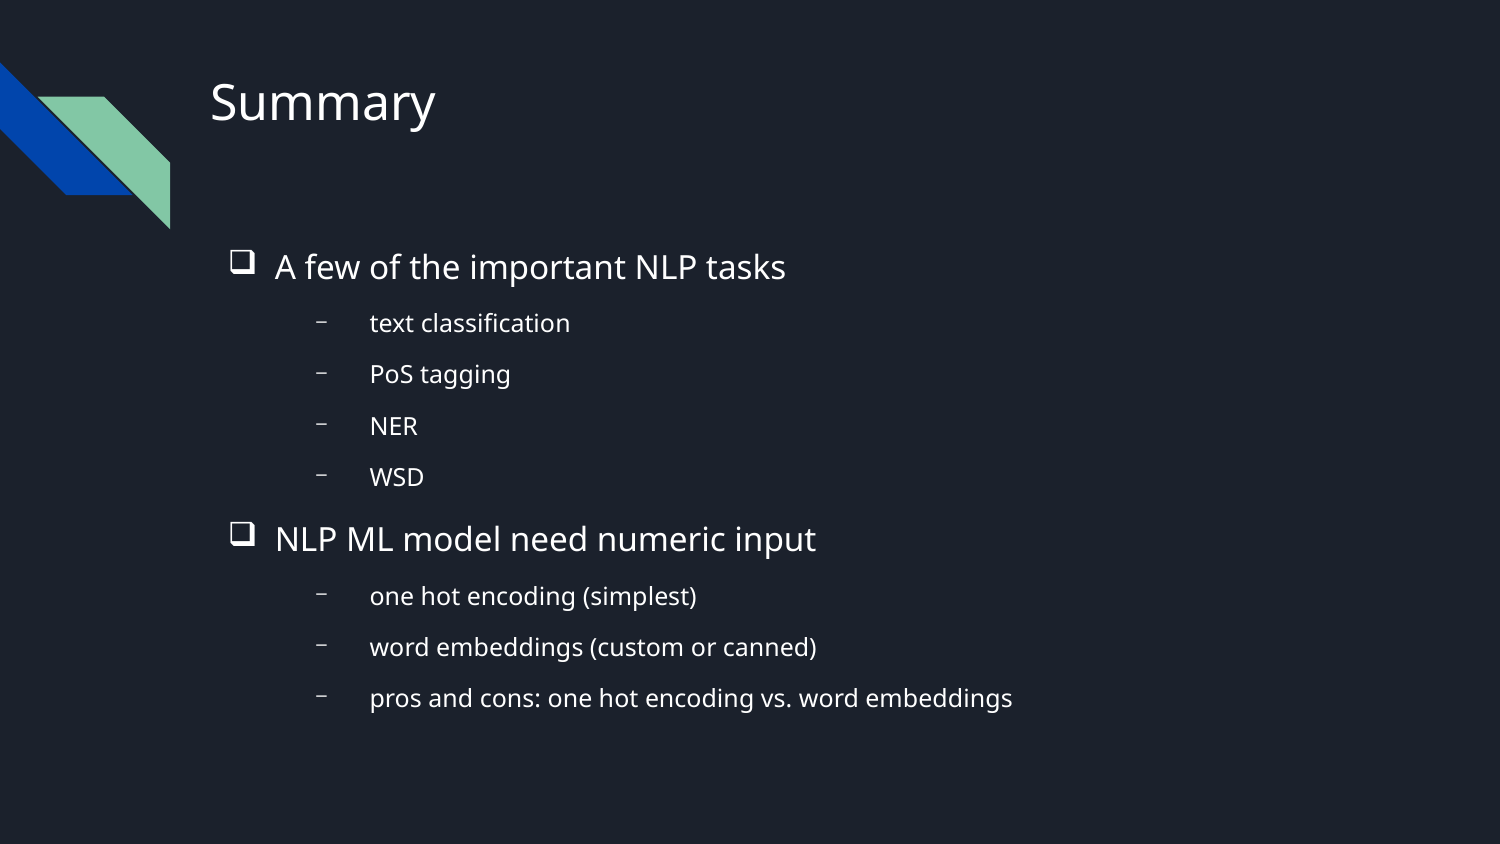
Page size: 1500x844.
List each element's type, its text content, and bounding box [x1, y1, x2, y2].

title Summary [195, 51, 1351, 188]
list A few of the important NLP tasks text classification PoS tagging NER WSD NLP ML model need numeric input one hot encoding (simplest) word embeddings (custom or canned) pros and cons: one hot encoding vs. word embeddings [212, 206, 1368, 780]
